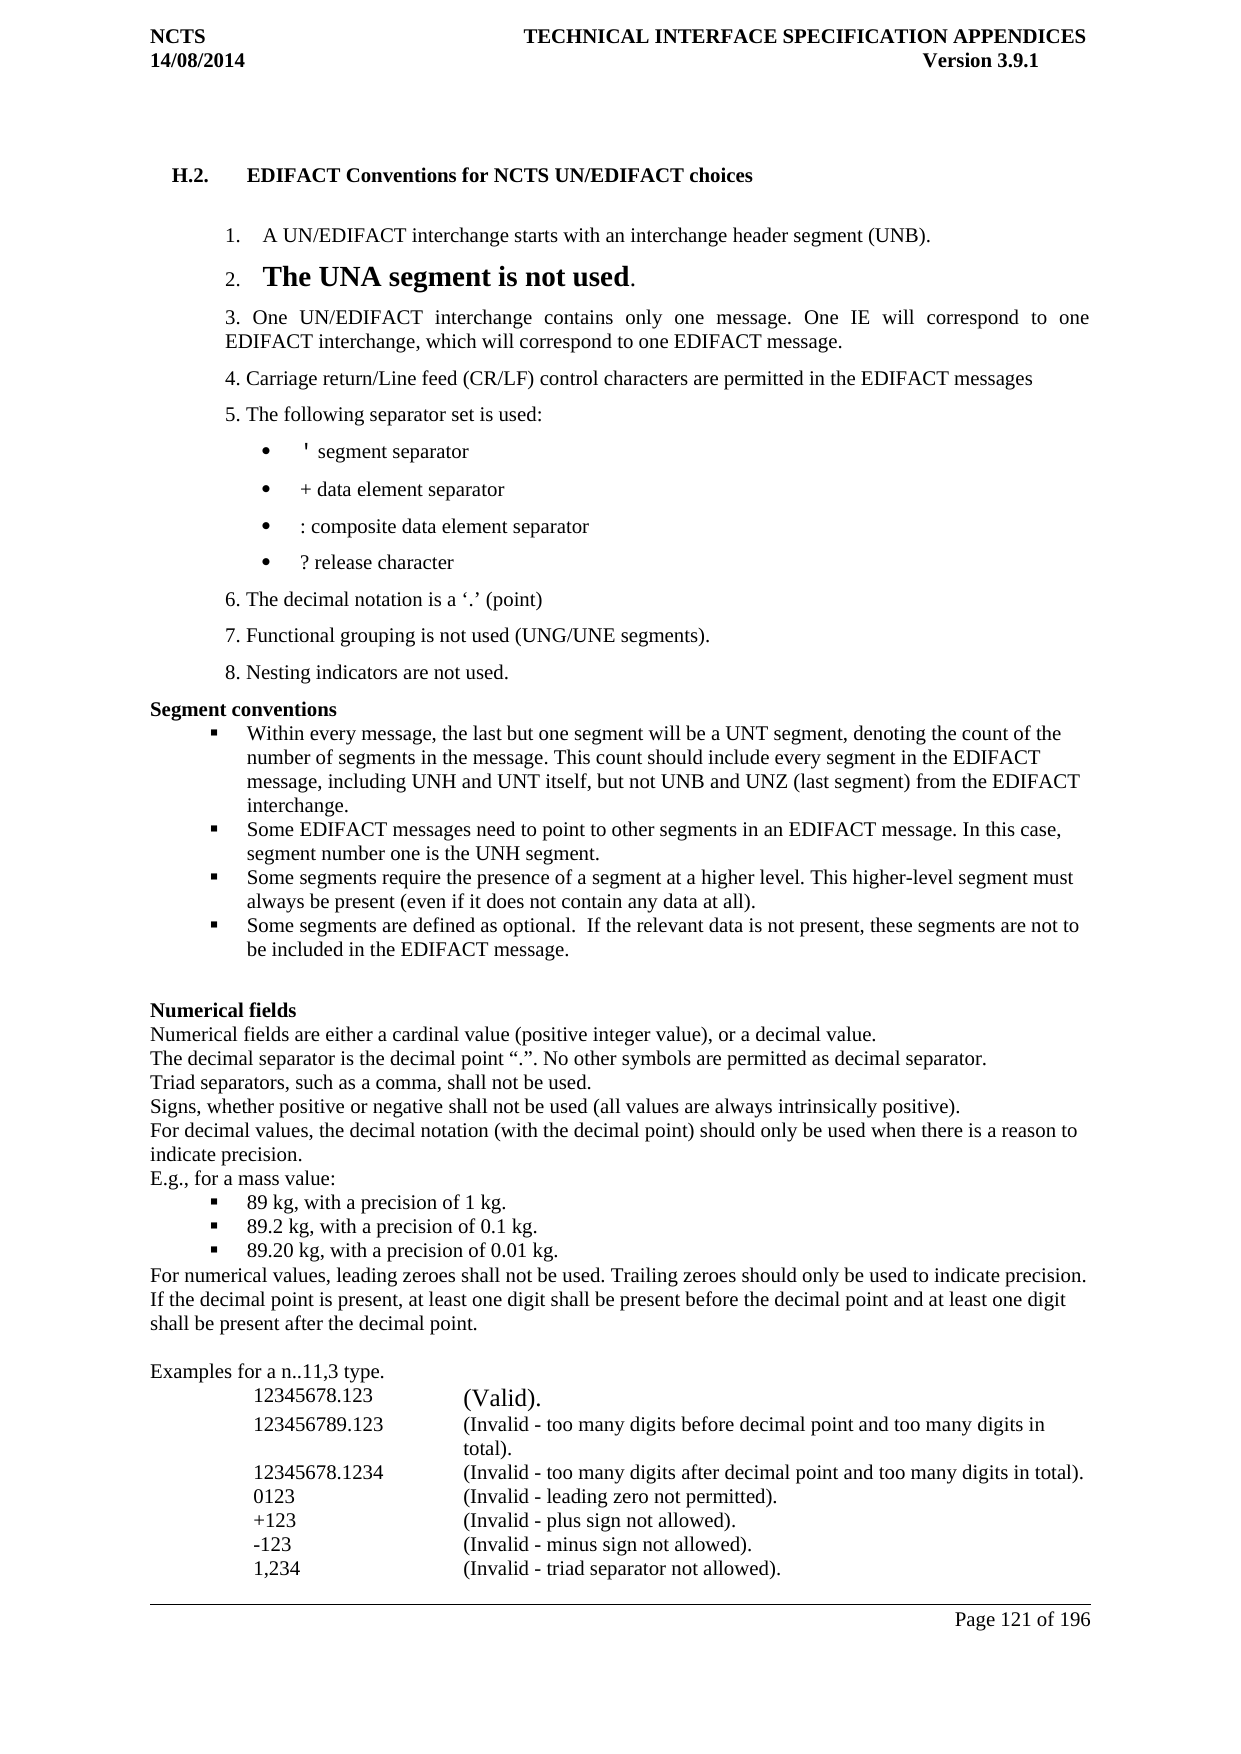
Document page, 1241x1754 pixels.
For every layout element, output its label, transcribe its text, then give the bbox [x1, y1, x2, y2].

list 89.2 kg, with a precision of 0.1 kg. [209, 1214, 1091, 1238]
list Some segments are defined as optional. If the relevant data is not present, these segments are not to be included in the EDIFACT message. [209, 913, 1091, 961]
table_cell 0123 [220, 1484, 452, 1508]
text For decimal values, the decimal notation (with the decimal point) should only be used when there is a reason to indicate precision. [150, 1118, 1091, 1166]
text Signs, whether positive or negative shall not be used (all values are always intrinsically positive). [150, 1094, 1091, 1118]
list ? release character [262, 550, 1091, 574]
text Triad separators, such as a comma, shall not be used. [150, 1070, 1091, 1094]
list + data element separator [262, 477, 1091, 501]
table_cell 1,234 [220, 1556, 452, 1580]
subtitle Numerical fields [150, 998, 1091, 1022]
text If the decimal point is present, at least one digit shall be present before the decimal point and at least one digit shall be present after the decimal point. [150, 1287, 1091, 1335]
text For numerical values, leading zeroes shall not be used. Trailing zeroes should only be used to indicate precision. [150, 1262, 1091, 1287]
text 8. Nesting indicators are not used. [225, 660, 1091, 684]
text E.g., for a mass value: [150, 1166, 1091, 1190]
list 89 kg, with a precision of 1 kg. [209, 1190, 1091, 1214]
text 7. Functional grouping is not used (UNG/UNE segments). [225, 623, 1091, 647]
table_cell (Invalid - plus sign not allowed). [452, 1508, 1102, 1532]
table_cell 123456789.123 [220, 1412, 452, 1460]
text 4. Carriage return/Line feed (CR/LF) control characters are permitted in the EDIFACT messages [225, 366, 1091, 390]
text 6. The decimal notation is a ‘.’ (point) [225, 587, 1091, 611]
list Some EDIFACT messages need to point to other segments in an EDIFACT message. In this case, segment number one is the UNH segment. [209, 817, 1091, 865]
table_cell (Invalid - too many digits before decimal point and too many digits in total). [452, 1412, 1102, 1460]
text The decimal separator is the decimal point “.”. No other symbols are permitted as decimal separator. [150, 1046, 1091, 1070]
list Some segments require the presence of a segment at a higher level. This higher-level segment must always be present (even if it does not contain any data at all). [209, 865, 1091, 913]
list : composite data element separator [262, 514, 1091, 538]
subtitle H.2. EDIFACT Conventions for NCTS UN/EDIFACT choices [172, 162, 1091, 187]
subtitle Segment conventions [150, 697, 1091, 721]
list ' segment separator [262, 439, 1091, 465]
table_cell (Invalid - too many digits after decimal point and too many digits in total). [452, 1460, 1102, 1484]
text Examples for a n..11,3 type. [150, 1359, 1091, 1383]
table_header 12345678.123 [220, 1383, 452, 1412]
list A UN/EDIFACT interchange starts with an interchange header segment (UNB). [225, 223, 1091, 247]
text 3. One UN/EDIFACT interchange contains only one message. One IE will correspond to one EDIFACT interchange, which will correspond to one EDIFACT message. [225, 305, 1091, 353]
text Numerical fields are either a cardinal value (positive integer value), or a decimal value. [150, 1022, 1091, 1046]
table_cell (Invalid - triad separator not allowed). [452, 1556, 1102, 1580]
table_cell (Invalid - minus sign not allowed). [452, 1532, 1102, 1556]
table_header (Valid). [452, 1383, 1102, 1412]
table_cell 12345678.1234 [220, 1460, 452, 1484]
table_cell (Invalid - leading zero not permitted). [452, 1484, 1102, 1508]
list 89.20 kg, with a precision of 0.01 kg. [209, 1238, 1091, 1262]
text 5. The following separator set is used: [225, 402, 1091, 426]
list The UNA segment is not used. [225, 259, 1091, 293]
table_cell +123 [220, 1508, 452, 1532]
table_cell -123 [220, 1532, 452, 1556]
list Within every message, the last but one segment will be a UNT segment, denoting the count of the number of segments in the message. This count should include every segment in the EDIFACT message, including UNH and UNT itself, but not UNB and UNZ (last segment) from the EDIFACT interchange. [209, 721, 1091, 817]
